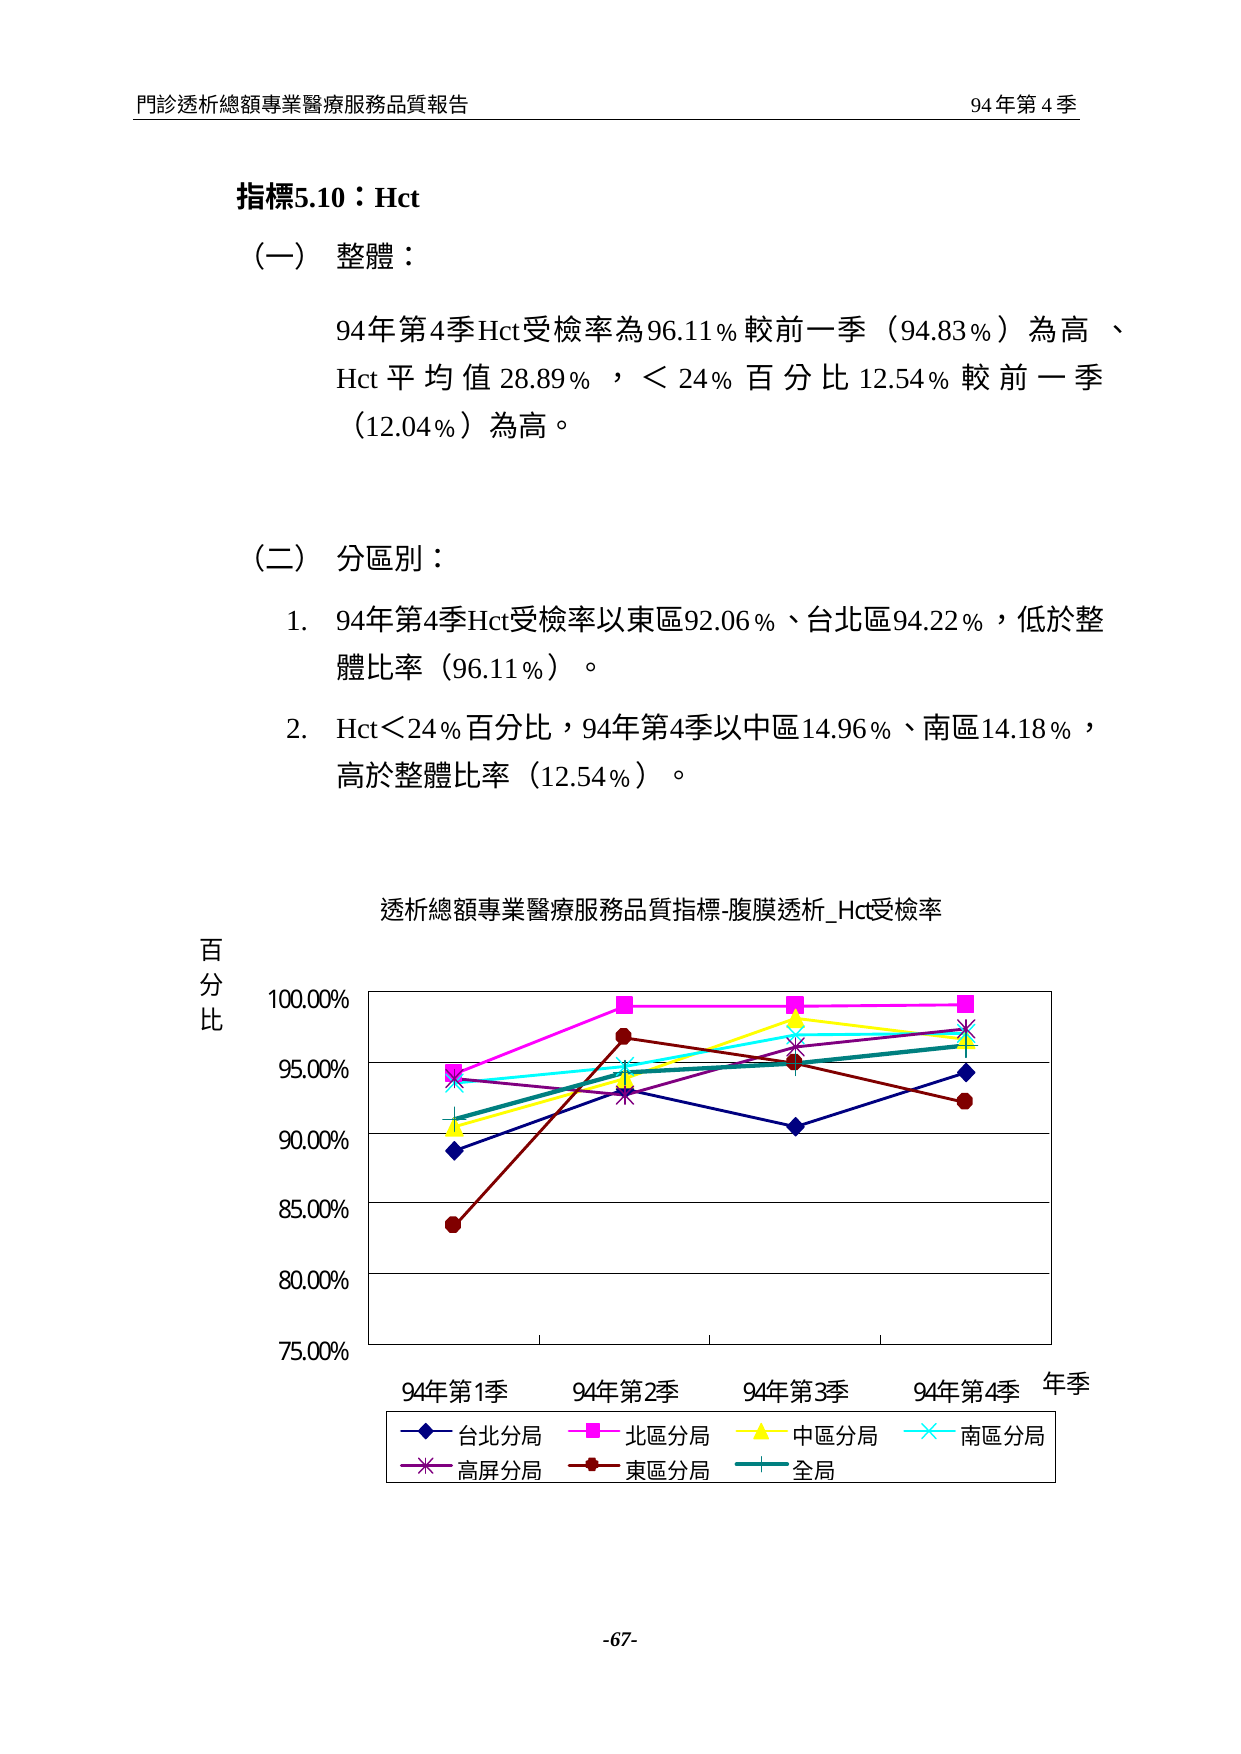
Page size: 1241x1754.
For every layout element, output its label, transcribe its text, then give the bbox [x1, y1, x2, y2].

list 94年第4季Hct受檢率以東區92.06﹪、台北區94.22﹪，低於整體比率（96.11﹪）。 [286, 592, 1104, 688]
text 94年第4季Hct受檢率為96.11﹪較前一季（94.83﹪）為高、Hct平均值28.89﹪，＜24﹪百分比12.54﹪較前一季（12.04﹪）為高。 [336, 302, 1104, 446]
list Hct＜24﹪百分比，94年第4季以中區14.96﹪、南區14.18﹪，高於整體比率（12.54﹪）。 [286, 700, 1104, 796]
list 整體： [236, 229, 1104, 277]
text 指標5.10：Hct [236, 169, 1104, 217]
list 分區別： [236, 531, 1104, 579]
